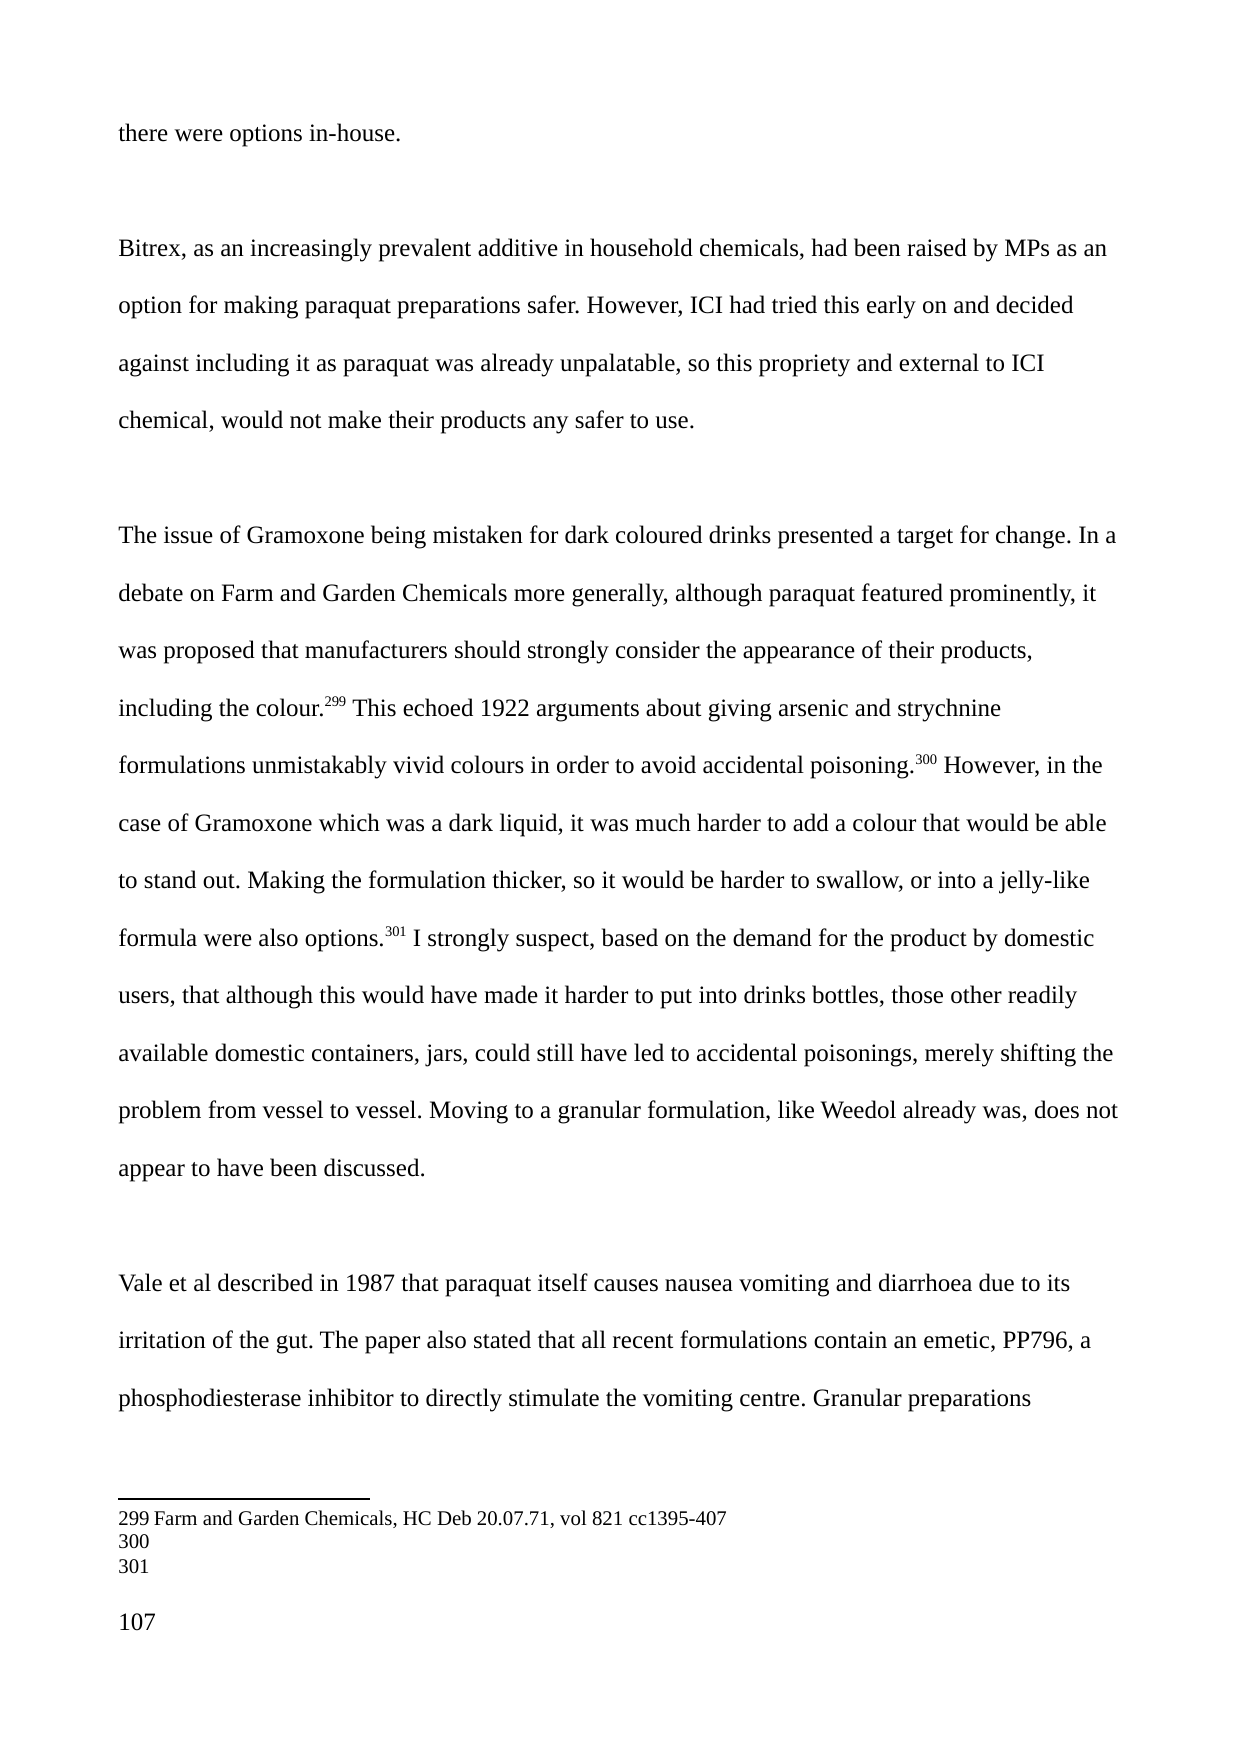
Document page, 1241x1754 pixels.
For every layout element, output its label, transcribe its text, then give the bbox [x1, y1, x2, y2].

text Bitrex, as an increasingly prevalent additive in household chemicals, had been raised by MPs as an option for making paraquat preparations safer. However, ICI had tried this early on and decided against including it as paraquat was already unpalatable, so this propriety and external to ICI chemical, would not make their products any safer to use. [118, 233, 1122, 434]
text there were options in-house. [118, 118, 1122, 147]
text Vale et al described in 1987 that paraquat itself causes nausea vomiting and diarrhoea due to its irritation of the gut. The paper also stated that all recent formulations contain an emetic, PP796, a phosphodiesterase inhibitor to directly stimulate the vomiting centre. Granular preparations [118, 1268, 1122, 1412]
text The issue of Gramoxone being mistaken for dark coloured drinks presented a target for change. In a debate on Farm and Garden Chemicals more generally, although paraquat featured prominently, it was proposed that manufacturers should strongly consider the appearance of their products, including the colour. This echoed 1922 arguments about giving arsenic and strychnine formulations unmistakably vivid colours in order to avoid accidental poisoning. However, in the case of Gramoxone which was a dark liquid, it was much harder to add a colour that would be able to stand out. Making the formulation thicker, so it would be harder to swallow, or into a jelly-like formula were also options. I strongly suspect, based on the demand for the product by domestic users, that although this would have made it harder to put into drinks bottles, those other readily available domestic containers, jars, could still have led to accidental poisonings, merely shifting the problem from vessel to vessel. Moving to a granular formulation, like Weedol already was, does not appear to have been discussed. [118, 521, 1122, 1182]
text Farm and Garden Chemicals, HC Deb 20.07.71, vol 821 cc1395-407 [118, 1505, 1122, 1529]
